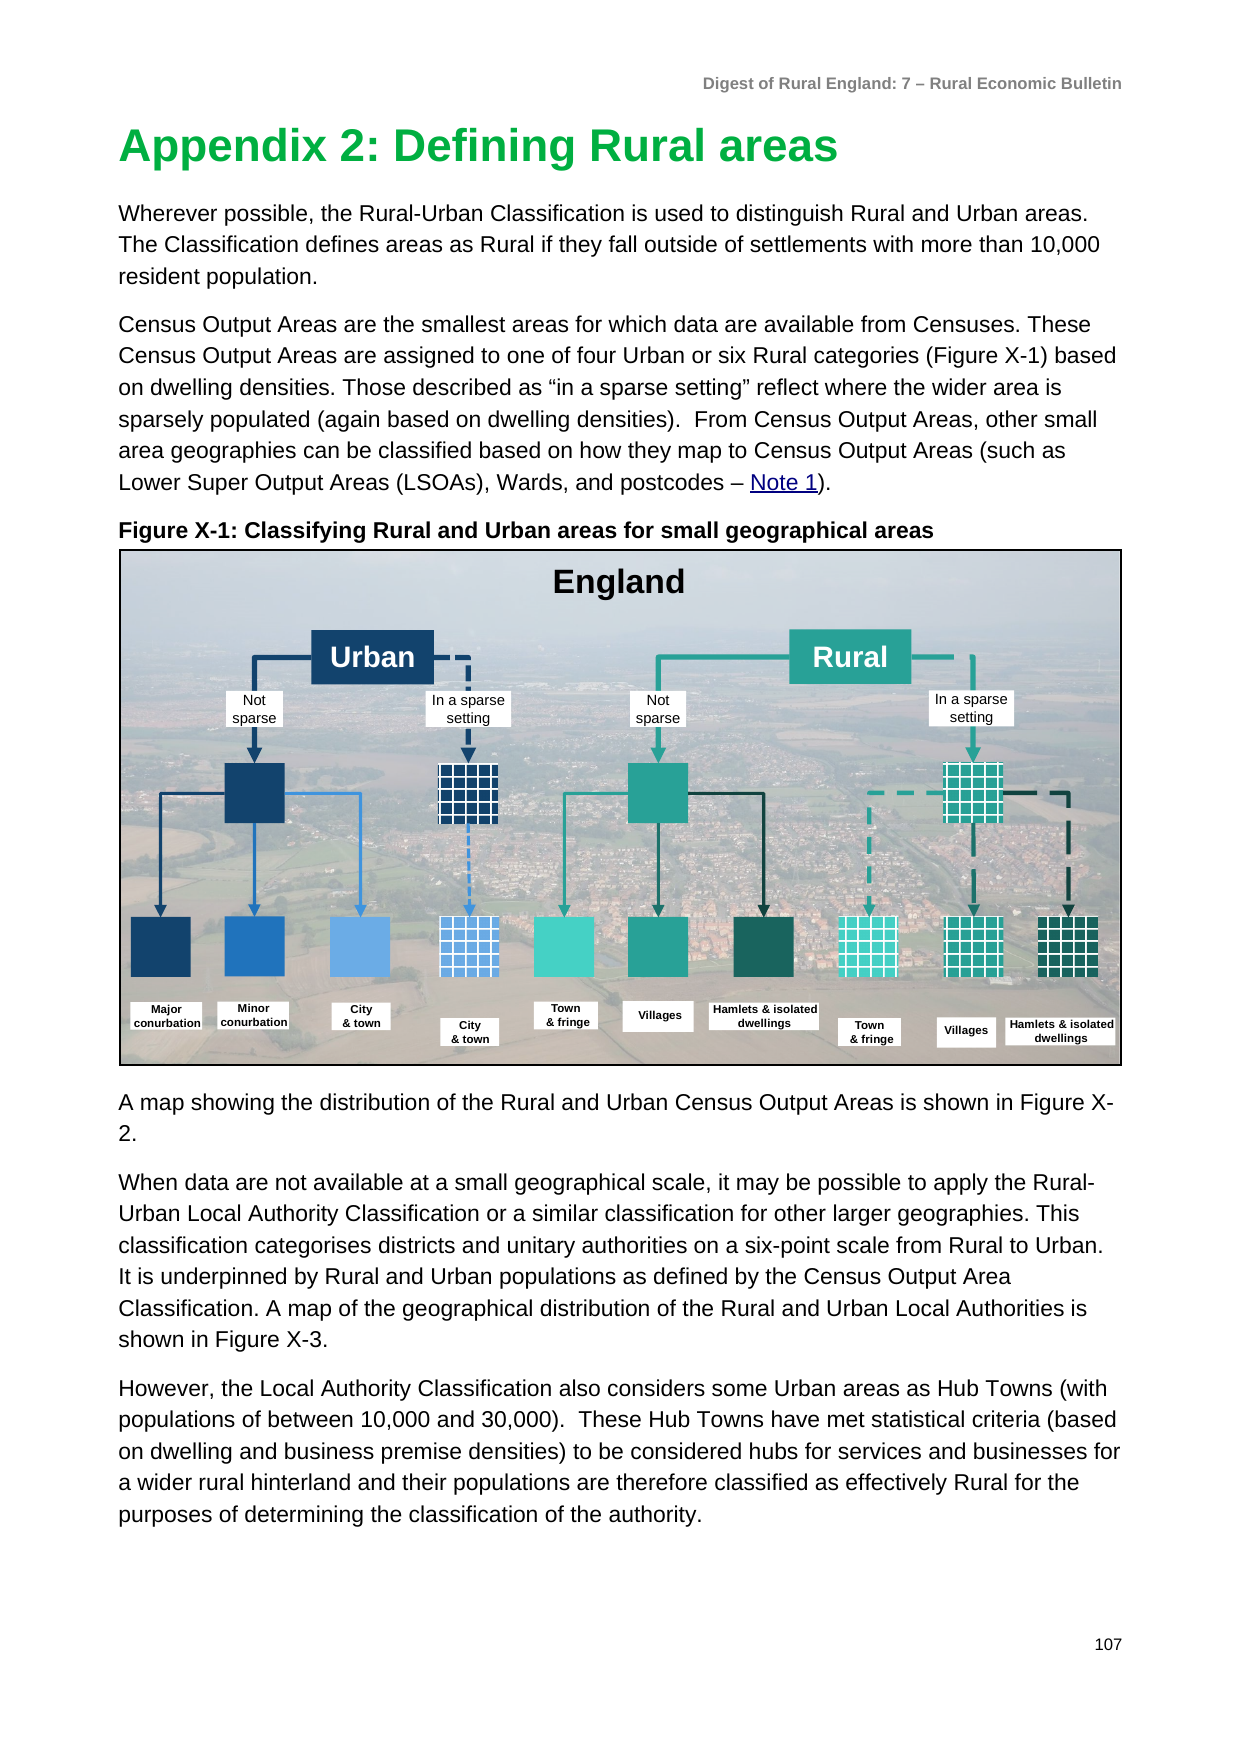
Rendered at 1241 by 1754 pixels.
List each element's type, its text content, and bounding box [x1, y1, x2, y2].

text However, the Local Authority Classification also considers some Urban areas as Hub Towns (with populations of between 10,000 and 30,000). These Hub Towns have met statistical criteria (based on dwelling and business premise densities) to be considered hubs for services and businesses for a wider rural hinterland and their populations are therefore classified as effectively Rural for the purposes of determining the classification of the authority. [118, 1374, 1122, 1527]
text When data are not available at a small geographical scale, it may be possible to apply the Rural-Urban Local Authority Classification or a similar classification for other larger geographies. This classification categorises districts and unitary authorities on a six-point scale from Rural to Urban. It is underpinned by Rural and Urban populations as defined by the Census Output Area Classification. A map of the geographical distribution of the Rural and Urban Local Authorities is shown in Figure X-3. [118, 1168, 1122, 1353]
text Census Output Areas are the smallest areas for which data are available from Censuses. These Census Output Areas are assigned to one of four Urban or six Rural categories (Figure X-1) based on dwelling densities. Those described as “in a sparse setting” reflect where the wider area is sparsely populated (again based on dwelling densities). From Census Output Areas, other small area geographies can be classified based on how they map to Census Output Areas (such as Lower Super Output Areas (LSOAs), Wards, and postcodes – Note 1). [118, 311, 1122, 495]
subtitle Appendix 2: Defining Rural areas [118, 118, 1122, 171]
text Figure X-1: Classifying Rural and Urban areas for small geographical areas [118, 517, 1122, 543]
text Wherever possible, the Rural-Urban Classification is used to distinguish Rural and Urban areas. The Classification defines areas as Rural if they fall outside of settlements with more than 10,000 resident population. [118, 199, 1122, 289]
text A map showing the distribution of the Rural and Urban Census Output Areas is shown in Figure X-2. [118, 1089, 1122, 1147]
